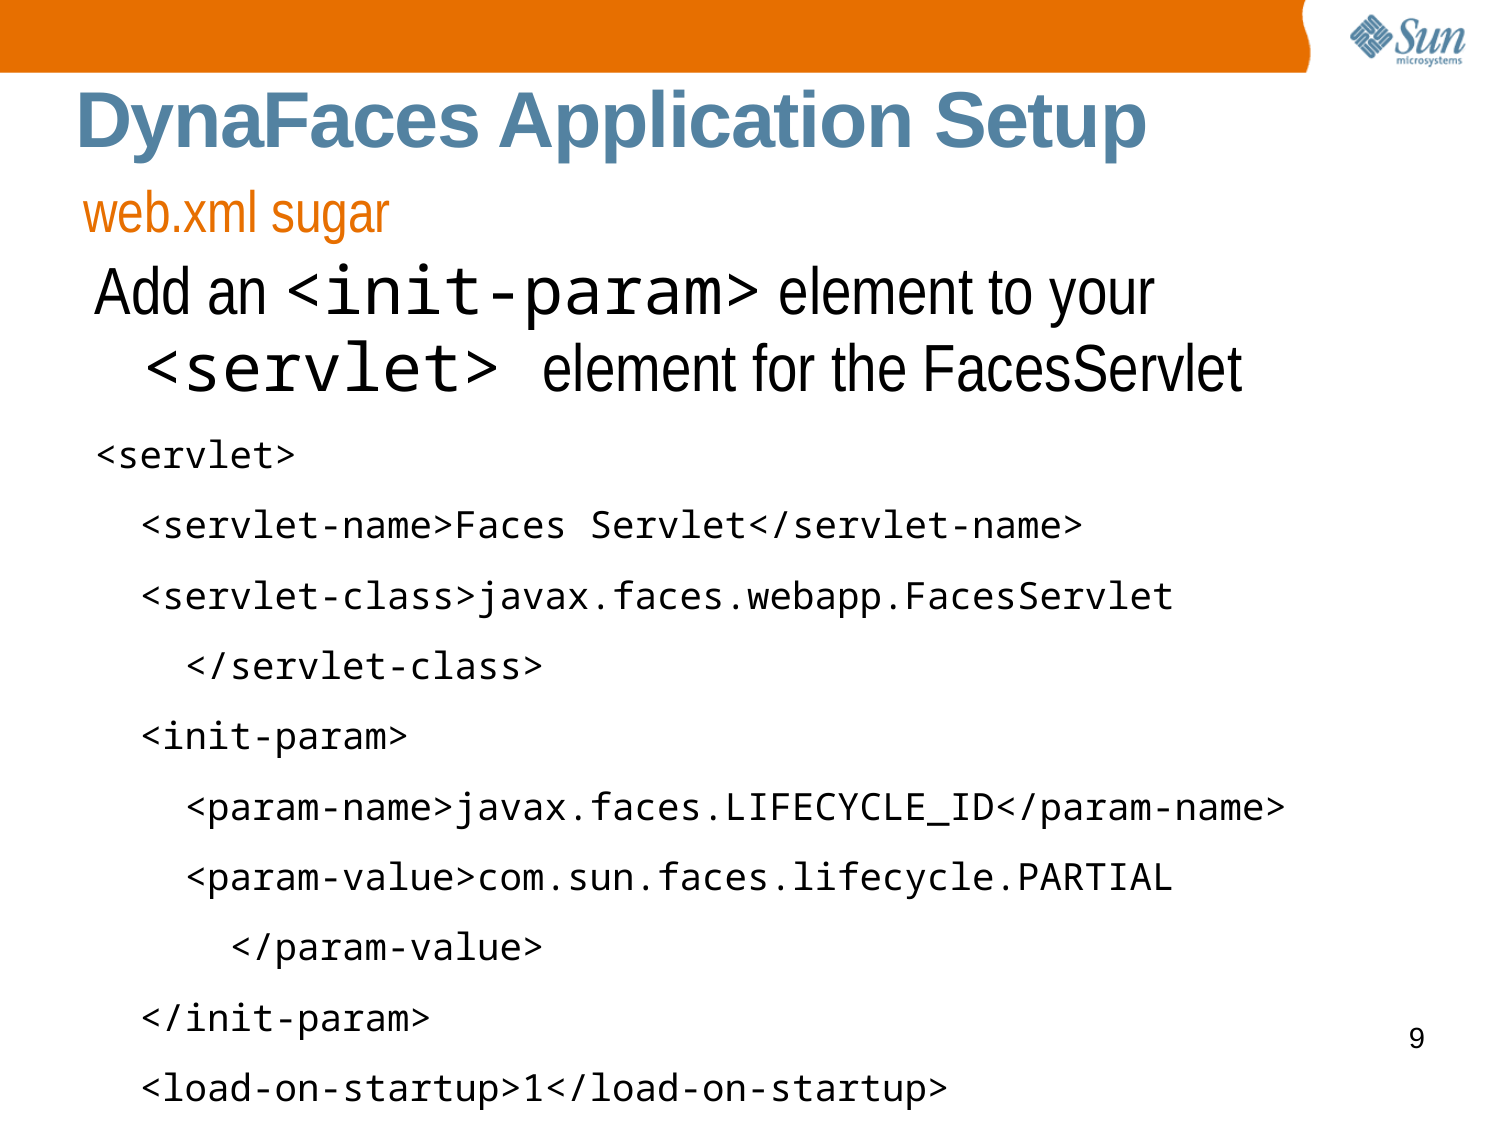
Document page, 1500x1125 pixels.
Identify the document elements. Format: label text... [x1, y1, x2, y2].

picture [0, 0, 1500, 75]
list Add an <init-param> element to your <servlet> element for the FacesServlet <servlet> <servlet-name>Faces Servlet</servlet-name> <servlet-class>javax.faces.webapp.FacesServlet </servlet-class> <init-param> <param-name>javax.faces.LIFECYCLE_ID</param-name> <param-value>com.sun.faces.lifecycle.PARTIAL </param-value> </init-param> <load-on-startup>1</load-on-startup> </servlet> [75, 252, 1412, 1125]
text_box web.xml sugar [83, 187, 1351, 255]
title DynaFaces Application Setup [75, 83, 1437, 188]
